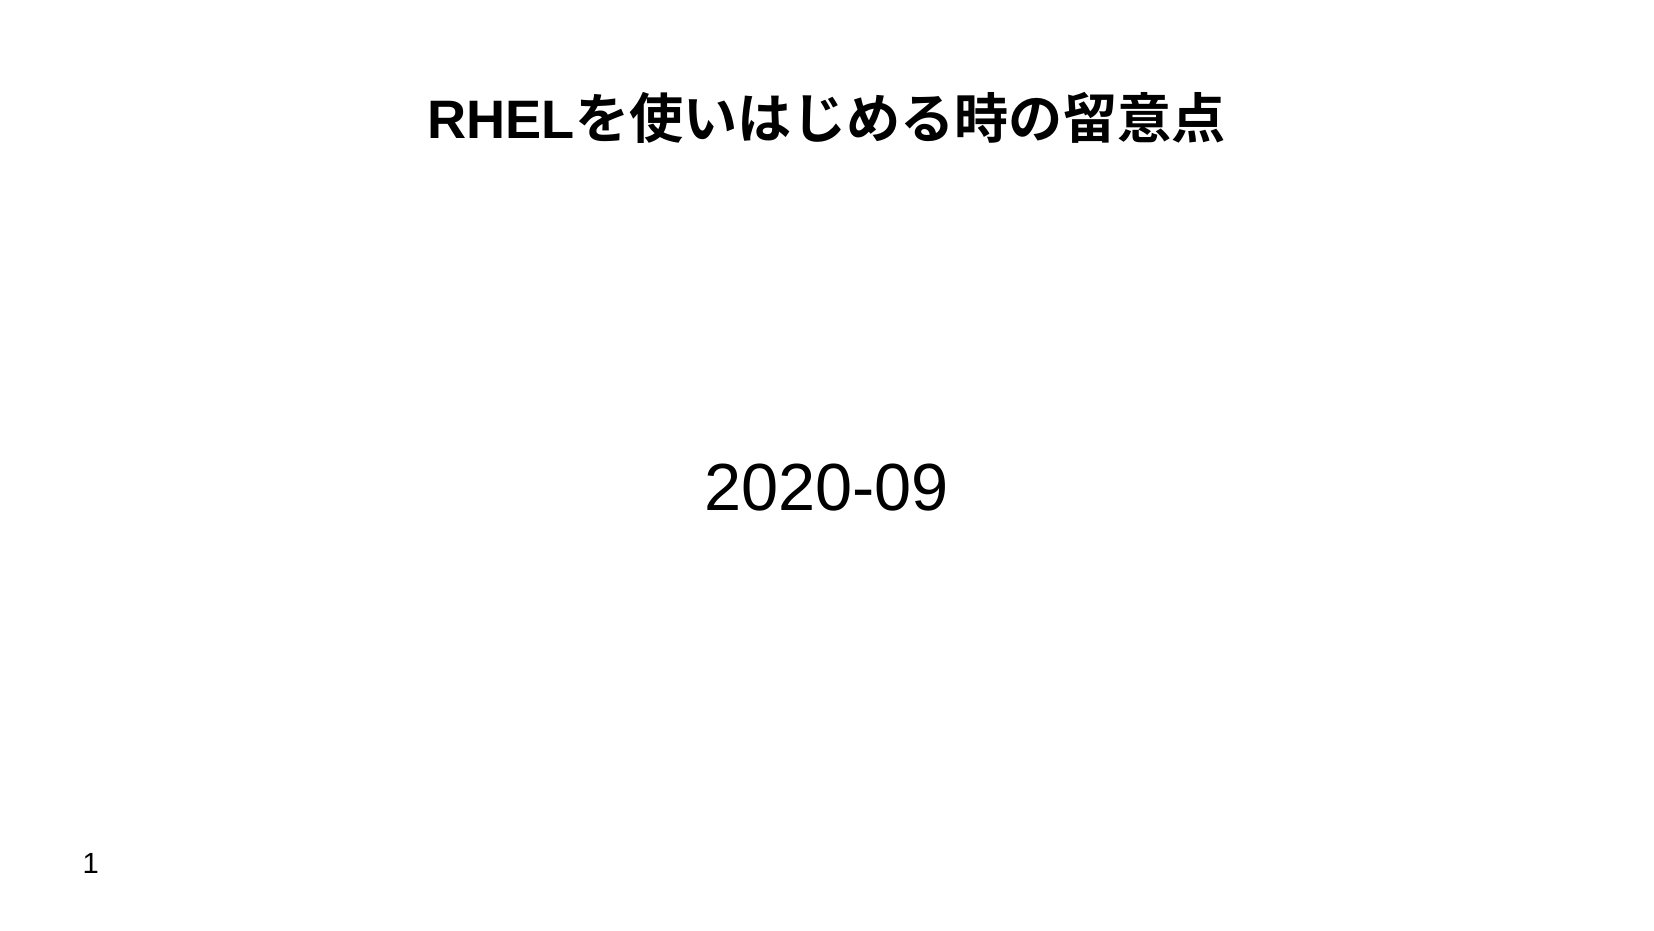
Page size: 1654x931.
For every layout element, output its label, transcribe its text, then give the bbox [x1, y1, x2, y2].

title RHELを使いはじめる時の留意点 [82, 37, 1571, 193]
subtitle 2020-09 [82, 217, 1571, 758]
